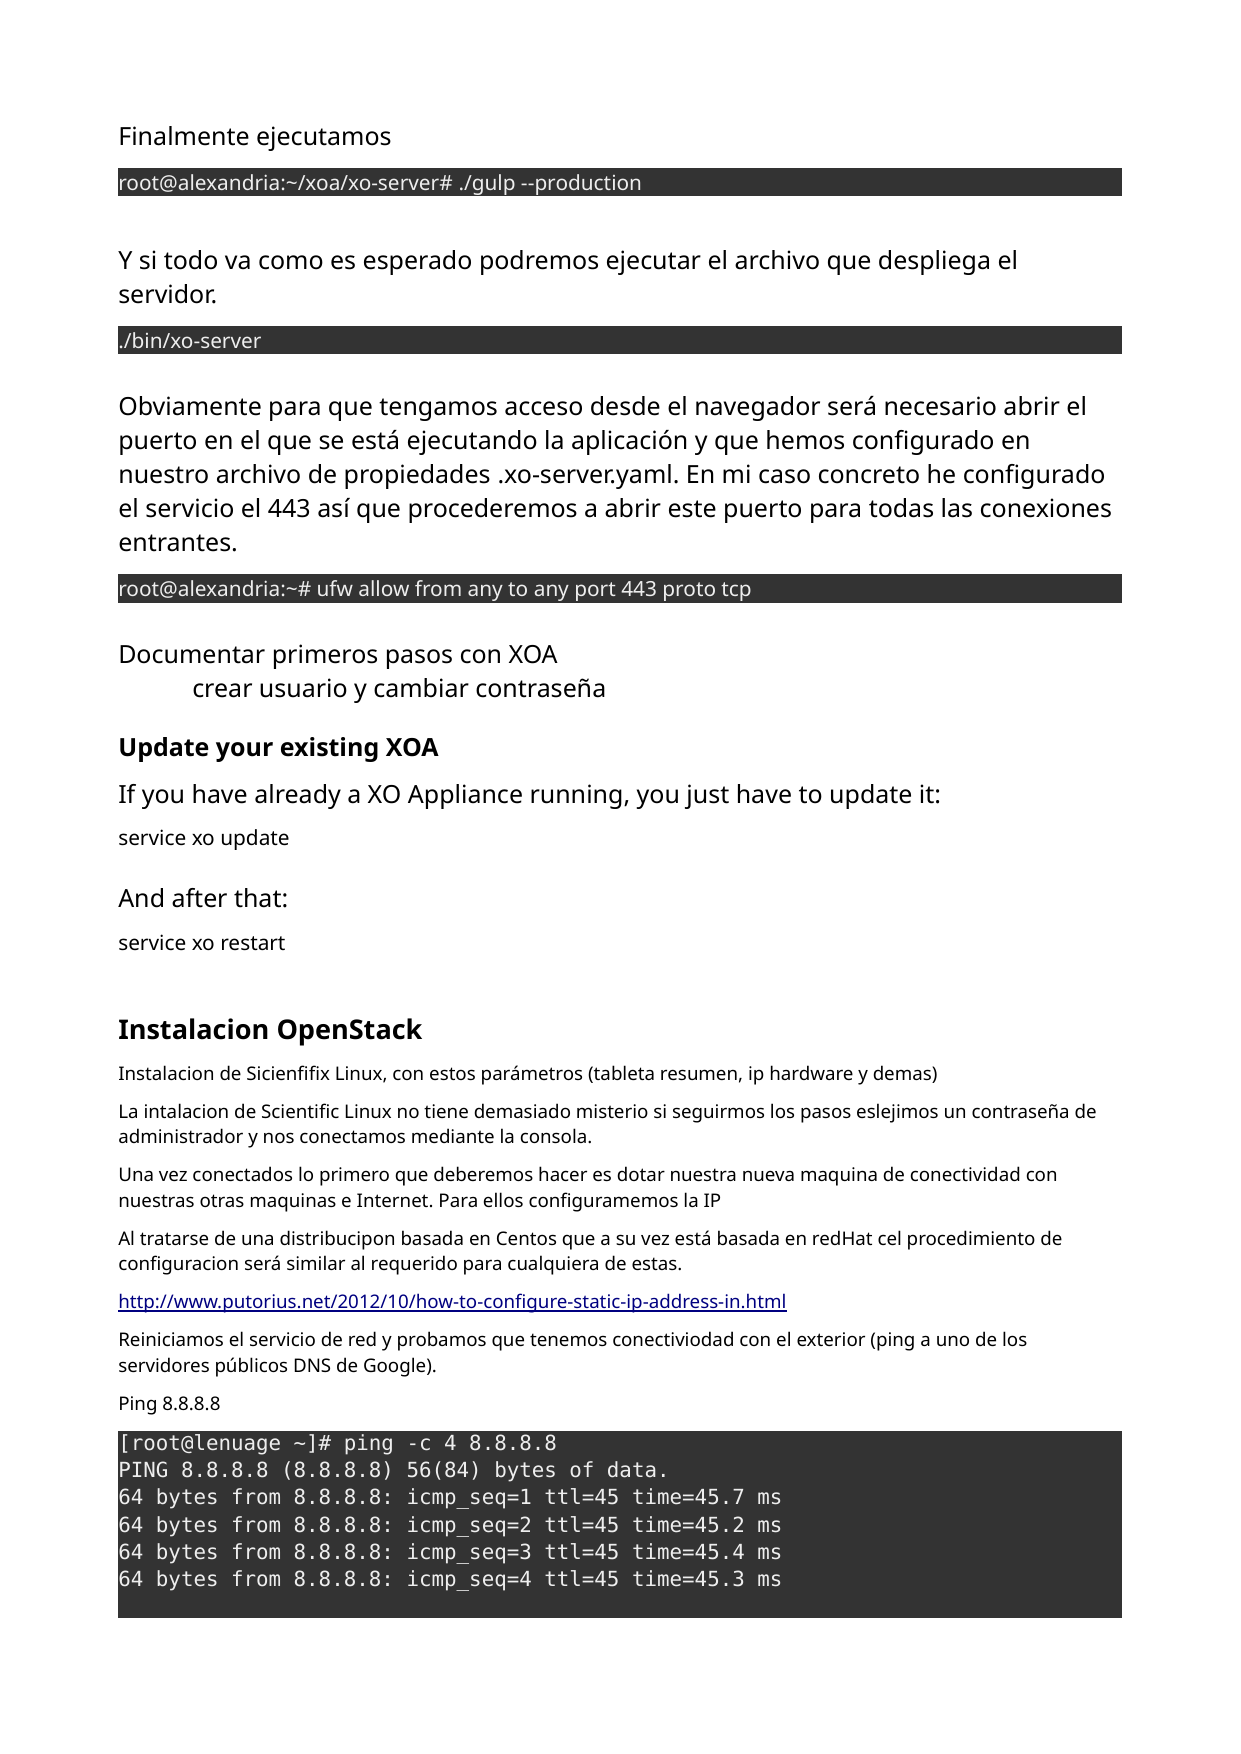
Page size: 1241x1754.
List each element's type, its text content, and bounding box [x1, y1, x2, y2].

text 64 bytes from 8.8.8.8: icmp_seq=4 ttl=45 time=45.3 ms [118, 1567, 1122, 1591]
subtitle Update your existing XOA [118, 730, 1122, 764]
text 64 bytes from 8.8.8.8: icmp_seq=2 ttl=45 time=45.2 ms [118, 1513, 1122, 1537]
text service xo update [118, 823, 1122, 852]
text And after that: [118, 881, 1122, 915]
text Finalmente ejecutamos [118, 118, 1122, 152]
text Reiniciamos el servicio de red y probamos que tenemos conectiviodad con el exterior (ping a uno de los servidores públicos DNS de Google). [118, 1327, 1122, 1378]
text Obviamente para que tengamos acceso desde el navegador será necesario abrir el puerto en el que se está ejecutando la aplicación y que hemos configurado en nuestro archivo de propiedades .xo-server.yaml. En mi caso concreto he configurado el servicio el 443 así que procederemos a abrir este puerto para todas las conexiones entrantes. [118, 389, 1122, 559]
text root@alexandria:~# ufw allow from any to any port 443 proto tcp [118, 574, 1122, 603]
text crear usuario y cambiar contraseña [118, 671, 1122, 705]
text Instalacion de Sicienfifix Linux, con estos parámetros (tableta resumen, ip hardware y demas) [118, 1060, 1122, 1085]
text If you have already a XO Appliance running, you just have to update it: [118, 777, 1122, 811]
text Ping 8.8.8.8 [118, 1390, 1122, 1416]
text [root@lenuage ~]# ping -c 4 8.8.8.8 [118, 1431, 1122, 1455]
subtitle Instalacion OpenStack [118, 1011, 1122, 1047]
text Al tratarse de una distribucipon basada en Centos que a su vez está basada en redHat cel procedimiento de configuracion será similar al requerido para cualquiera de estas. [118, 1225, 1122, 1276]
text root@alexandria:~/xoa/xo-server# ./gulp --production [118, 168, 1122, 196]
text 64 bytes from 8.8.8.8: icmp_seq=3 ttl=45 time=45.4 ms [118, 1540, 1122, 1564]
text ./bin/xo-server [118, 326, 1122, 354]
text PING 8.8.8.8 (8.8.8.8) 56(84) bytes of data. [118, 1458, 1122, 1482]
text 64 bytes from 8.8.8.8: icmp_seq=1 ttl=45 time=45.7 ms [118, 1485, 1122, 1510]
text Una vez conectados lo primero que deberemos hacer es dotar nuestra nueva maquina de conectividad con nuestras otras maquinas e Internet. Para ellos configuramemos la IP [118, 1161, 1122, 1212]
text La intalacion de Scientific Linux no tiene demasiado misterio si seguirmos los pasos eslejimos un contraseña de administrador y nos conectamos mediante la consola. [118, 1098, 1122, 1149]
text http://www.putorius.net/2012/10/how-to-configure-static-ip-address-in.html [118, 1288, 1122, 1314]
text Documentar primeros pasos con XOA [118, 637, 1122, 671]
text service xo restart [118, 928, 1122, 956]
text Y si todo va como es esperado podremos ejecutar el archivo que despliega el servidor. [118, 243, 1122, 311]
